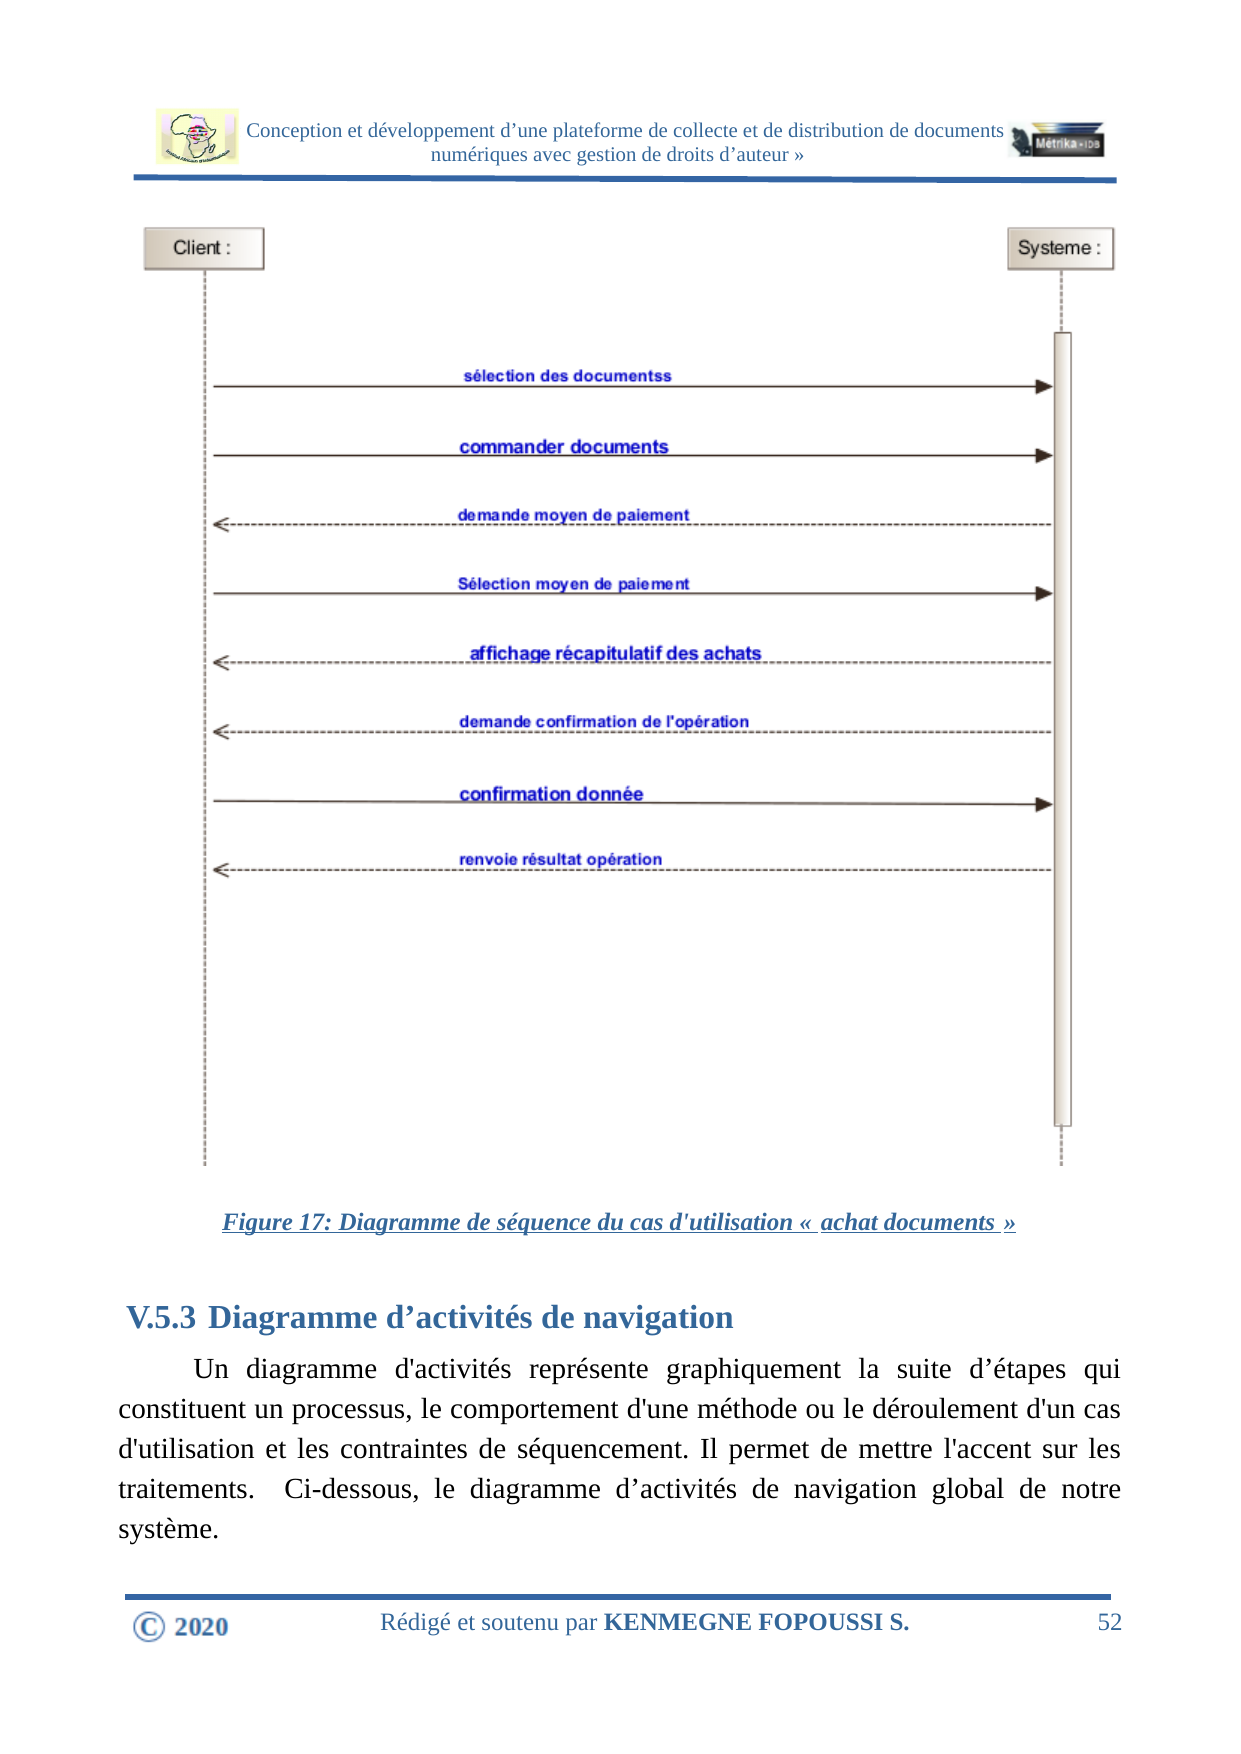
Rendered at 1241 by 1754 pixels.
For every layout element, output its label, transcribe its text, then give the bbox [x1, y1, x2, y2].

picture [154, 107, 241, 166]
picture [118, 208, 1123, 1166]
text Figure 17: Diagramme de séquence du cas d'utilisation « achat documents » [118, 1207, 1122, 1236]
picture [1003, 116, 1109, 160]
subtitle Diagramme d’activités de navigation [118, 1297, 1122, 1336]
text Un diagramme d'activités représente graphiquement la suite d’étapes qui constituent un processus, le comportement d'une méthode ou le déroulement d'un cas d'utilisation et les contraintes de séquencement. Il permet de mettre l'accent sur les traitements. Ci-dessous, le diagramme d’activités de navigation global de notre système. [118, 1351, 1122, 1545]
picture [126, 1604, 231, 1647]
